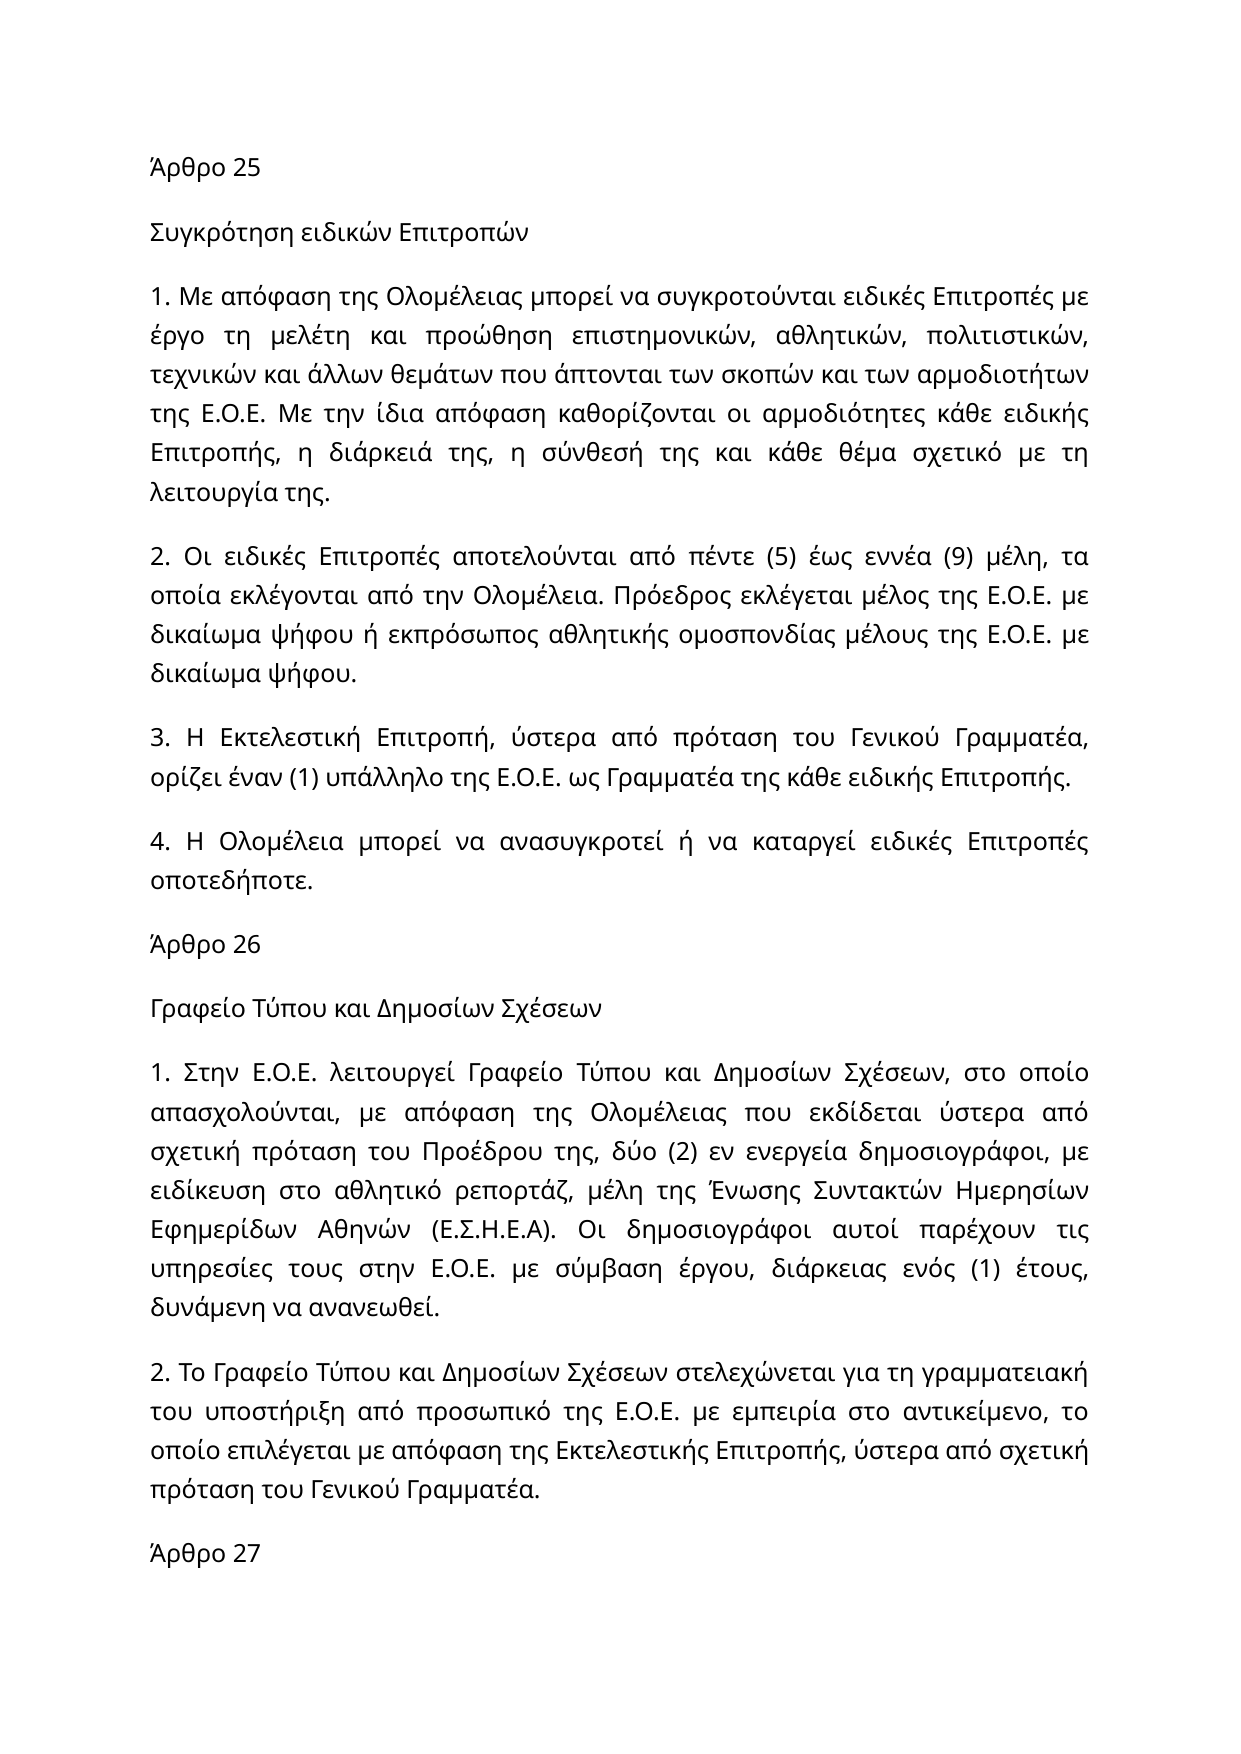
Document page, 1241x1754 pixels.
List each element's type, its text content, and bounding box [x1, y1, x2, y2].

text 2. Οι ειδικές Επιτροπές αποτελούνται από πέντε (5) έως εννέα (9) μέλη, τα οποία εκλέγονται από την Ολομέλεια. Πρόεδρος εκλέγεται μέλος της Ε.Ο.Ε. με δικαίωμα ψήφου ή εκπρόσωπος αθλητικής ομοσπονδίας μέλους της Ε.Ο.Ε. με δικαίωμα ψήφου. [150, 538, 1090, 690]
text 1. Στην Ε.Ο.Ε. λειτουργεί Γραφείο Τύπου και Δημοσίων Σχέσεων, στο οποίο απασχολούνται, με απόφαση της Ολομέλειας που εκδίδεται ύστερα από σχετική πρόταση του Προέδρου της, δύο (2) εν ενεργεία δημοσιογράφοι, με ειδίκευση στο αθλητικό ρεπορτάζ, μέλη της Ένωσης Συντακτών Ημερησίων Εφημερίδων Αθηνών (Ε.Σ.Η.Ε.Α). Οι δημοσιογράφοι αυτοί παρέχουν τις υπηρεσίες τους στην Ε.Ο.Ε. με σύμβαση έργου, διάρκειας ενός (1) έτους, δυνάμενη να ανανεωθεί. [150, 1055, 1090, 1324]
text Γραφείο Τύπου και Δημοσίων Σχέσεων [150, 991, 1090, 1025]
text 2. Το Γραφείο Τύπου και Δημοσίων Σχέσεων στελεχώνεται για τη γραμματειακή του υποστήριξη από προσωπικό της Ε.Ο.Ε. με εμπειρία στο αντικείμενο, το οποίο επιλέγεται με απόφαση της Εκτελεστικής Επιτροπής, ύστερα από σχετική πρόταση του Γενικού Γραμματέα. [150, 1354, 1090, 1506]
text 3. Η Εκτελεστική Επιτροπή, ύστερα από πρόταση του Γενικού Γραμματέα, ορίζει έναν (1) υπάλληλο της Ε.Ο.Ε. ως Γραμματέα της κάθε ειδικής Επιτροπής. [150, 720, 1090, 793]
text Άρθρο 26 [150, 927, 1090, 961]
text 1. Με απόφαση της Ολομέλειας μπορεί να συγκροτούνται ειδικές Επιτροπές με έργο τη μελέτη και προώθηση επιστημονικών, αθλητικών, πολιτιστικών, τεχνικών και άλλων θεμάτων που άπτονται των σκοπών και των αρμοδιοτήτων της Ε.Ο.Ε. Με την ίδια απόφαση καθορίζονται οι αρμοδιότητες κάθε ειδικής Επιτροπής, η διάρκειά της, η σύνθεσή της και κάθε θέμα σχετικό με τη λειτουργία της. [150, 278, 1090, 508]
text Άρθρο 25 [150, 150, 1090, 184]
text Συγκρότηση ειδικών Επιτροπών [150, 214, 1090, 248]
text 4. Η Ολομέλεια μπορεί να ανασυγκροτεί ή να καταργεί ειδικές Επιτροπές οποτεδήποτε. [150, 823, 1090, 897]
text Άρθρο 27 [150, 1536, 1090, 1570]
